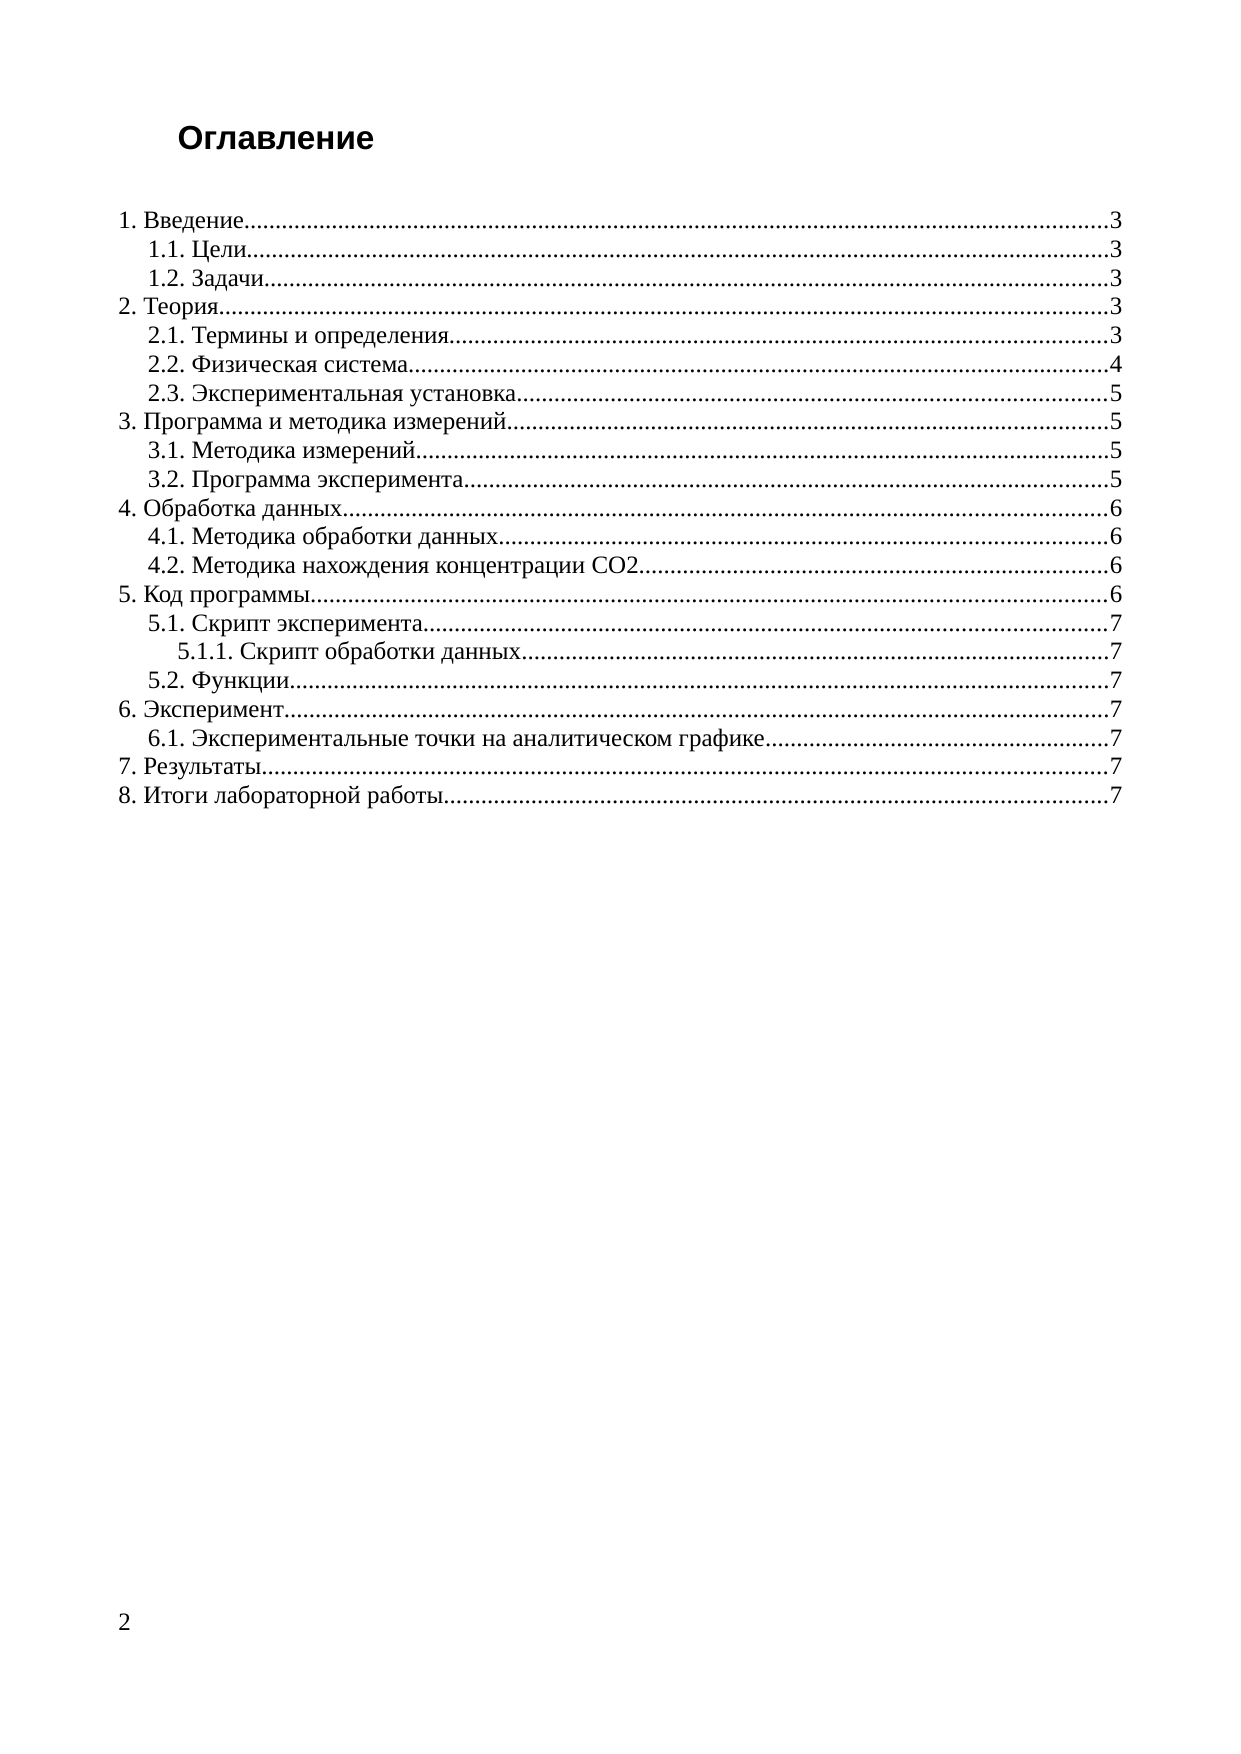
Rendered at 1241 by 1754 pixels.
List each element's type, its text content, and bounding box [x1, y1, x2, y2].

text 2.3. Экспериментальная установка 5 [148, 378, 1122, 406]
text 4. Обработка данных 6 [118, 493, 1122, 521]
text 5. Код программы 6 [118, 579, 1122, 608]
text 3.1. Методика измерений 5 [148, 435, 1122, 464]
text 1.2. Задачи 3 [148, 263, 1122, 291]
text 5.2. Функции 7 [148, 665, 1122, 694]
text 8. Итоги лабораторной работы 7 [118, 780, 1122, 809]
text 4.1. Методика обработки данных 6 [148, 521, 1122, 550]
text 5.1. Скрипт эксперимента 7 [148, 608, 1122, 636]
text 7. Результаты 7 [118, 751, 1122, 780]
text 6. Эксперимент 7 [118, 694, 1122, 723]
text 5.1.1. Скрипт обработки данных 7 [177, 636, 1122, 665]
subtitle Оглавление [118, 118, 1122, 157]
text 4.2. Методика нахождения концентрации CO2 6 [148, 550, 1122, 579]
text 6.1. Экспериментальные точки на аналитическом графике 7 [148, 723, 1122, 751]
text 2.1. Термины и определения 3 [148, 320, 1122, 349]
text 3. Программа и методика измерений 5 [118, 406, 1122, 435]
text 2. Теория 3 [118, 291, 1122, 320]
text 1.1. Цели 3 [148, 234, 1122, 263]
text 2.2. Физическая система 4 [148, 349, 1122, 378]
text 1. Введение 3 [118, 205, 1122, 234]
text 3.2. Программа эксперимента 5 [148, 464, 1122, 493]
